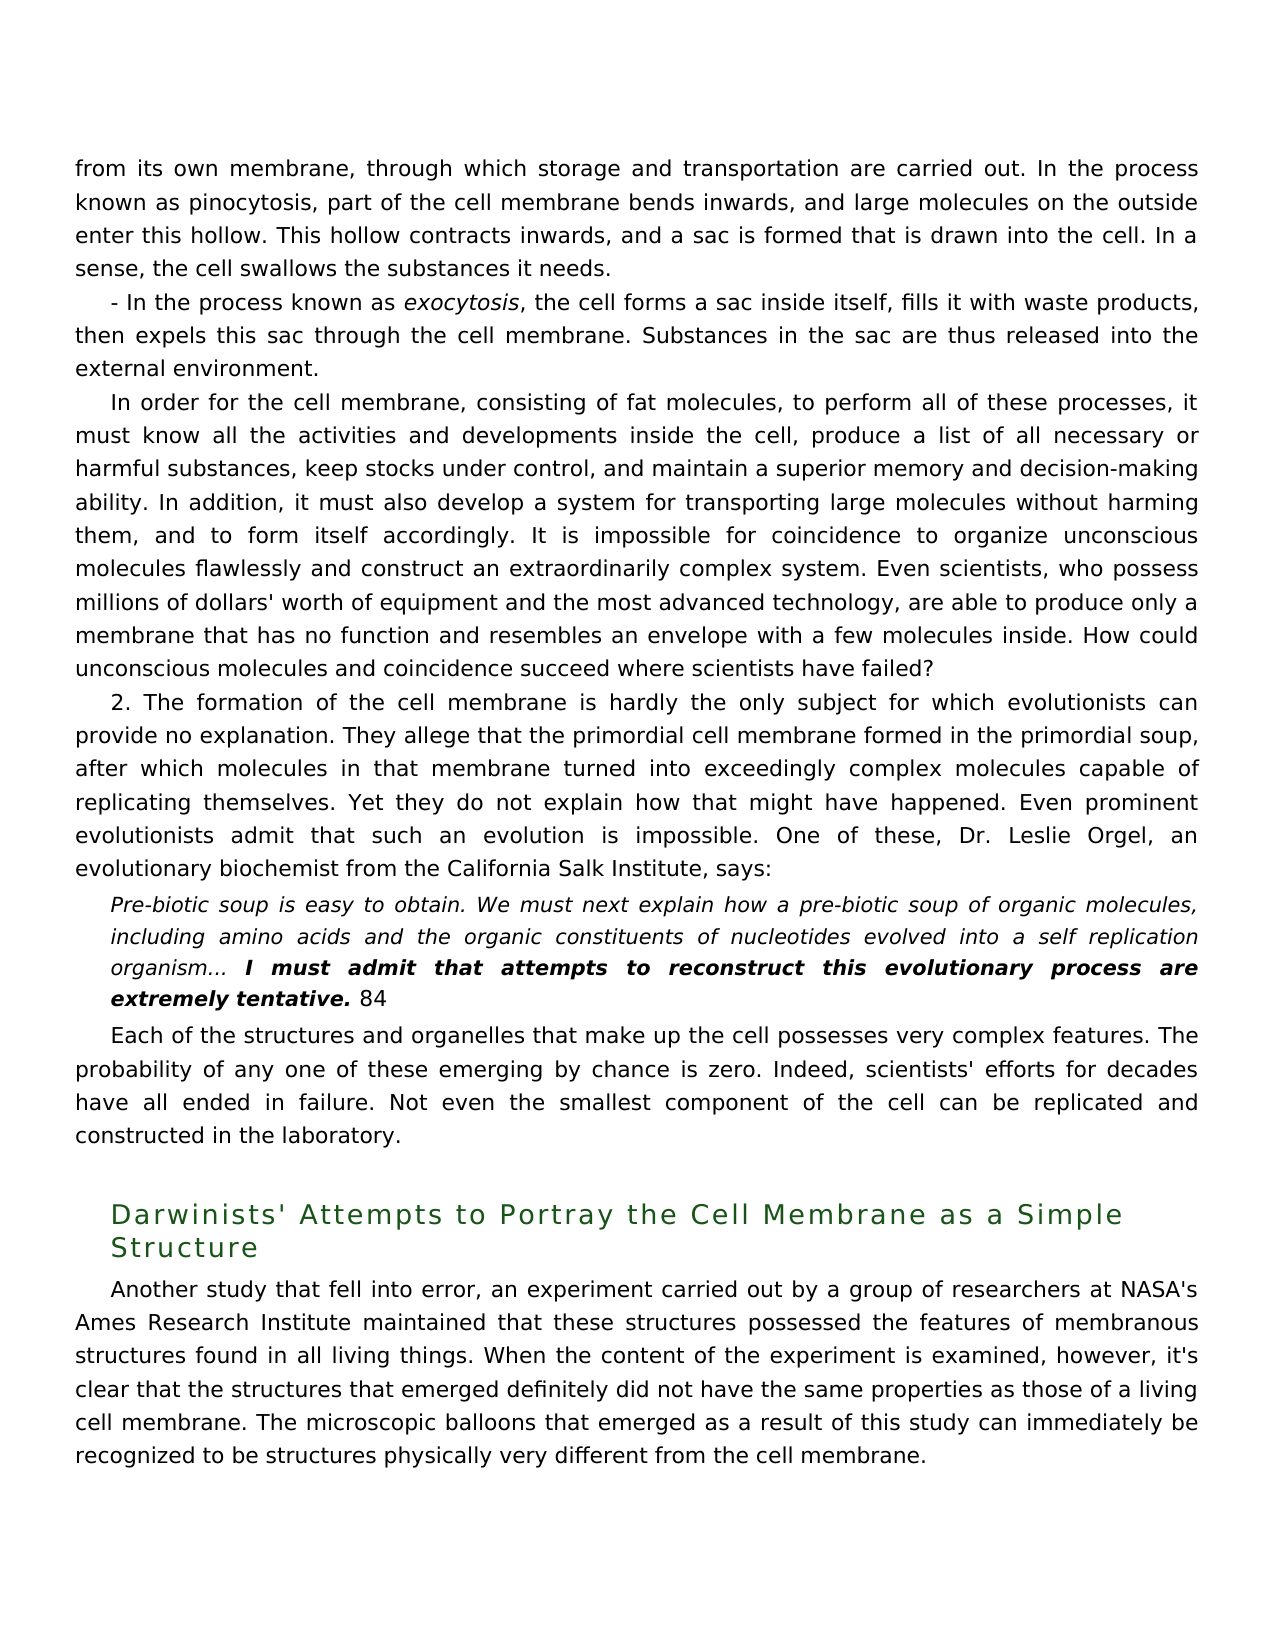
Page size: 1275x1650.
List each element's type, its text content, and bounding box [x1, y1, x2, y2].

text Pre-biotic soup is easy to obtain. We must next explain how a pre-biotic soup of organic molecules, including amino acids and the organic constituents of nucleotides evolved into a self replication organism... I must admit that attempts to reconstruct this evolutionary process are extremely tentative. 84 [110, 888, 1200, 1013]
text - In the process known as exocytosis, the cell forms a sac inside itself, fills it with waste products, then expels this sac through the cell membrane. Substances in the sac are thus released into the external environment. [75, 283, 1200, 383]
text Darwinists' Attempts to Portray the Cell Membrane as a Simple Structure [110, 1198, 1200, 1264]
text 2. The formation of the cell membrane is hardly the only subject for which evolutionists can provide no explanation. They allege that the primordial cell membrane formed in the primordial soup, after which molecules in that membrane turned into exceedingly complex molecules capable of replicating themselves. Yet they do not explain how that might have happened. Even prominent evolutionists admit that such an evolution is impossible. One of these, Dr. Leslie Orgel, an evolutionary biochemist from the California Salk Institute, says: [75, 683, 1200, 883]
text Another study that fell into error, an experiment carried out by a group of researchers at NASA's Ames Research Institute maintained that these structures possessed the features of membranous structures found in all living things. When the content of the experiment is examined, however, it's clear that the structures that emerged definitely did not have the same properties as those of a living cell membrane. The microscopic balloons that emerged as a result of this study can immediately be recognized to be structures physically very different from the cell membrane. [75, 1271, 1200, 1471]
text from its own membrane, through which storage and transportation are carried out. In the process known as pinocytosis, part of the cell membrane bends inwards, and large molecules on the outside enter this hollow. This hollow contracts inwards, and a sac is formed that is drawn into the cell. In a sense, the cell swallows the substances it needs. [75, 150, 1200, 283]
text Each of the structures and organelles that make up the cell possesses very complex features. The probability of any one of these emerging by chance is zero. Indeed, scientists' efforts for decades have all ended in failure. Not even the smallest component of the cell can be replicated and constructed in the laboratory. [75, 1017, 1200, 1151]
text In order for the cell membrane, consisting of fat molecules, to perform all of these processes, it must know all the activities and developments inside the cell, produce a list of all necessary or harmful substances, keep stocks under control, and maintain a superior memory and decision-making ability. In addition, it must also develop a system for transporting large molecules without harming them, and to form itself accordingly. It is impossible for coincidence to organize unconscious molecules flawlessly and construct an extraordinarily complex system. Even scientists, who possess millions of dollars' worth of equipment and the most advanced technology, are able to produce only a membrane that has no function and resembles an envelope with a few molecules inside. How could unconscious molecules and coincidence succeed where scientists have failed? [75, 383, 1200, 683]
